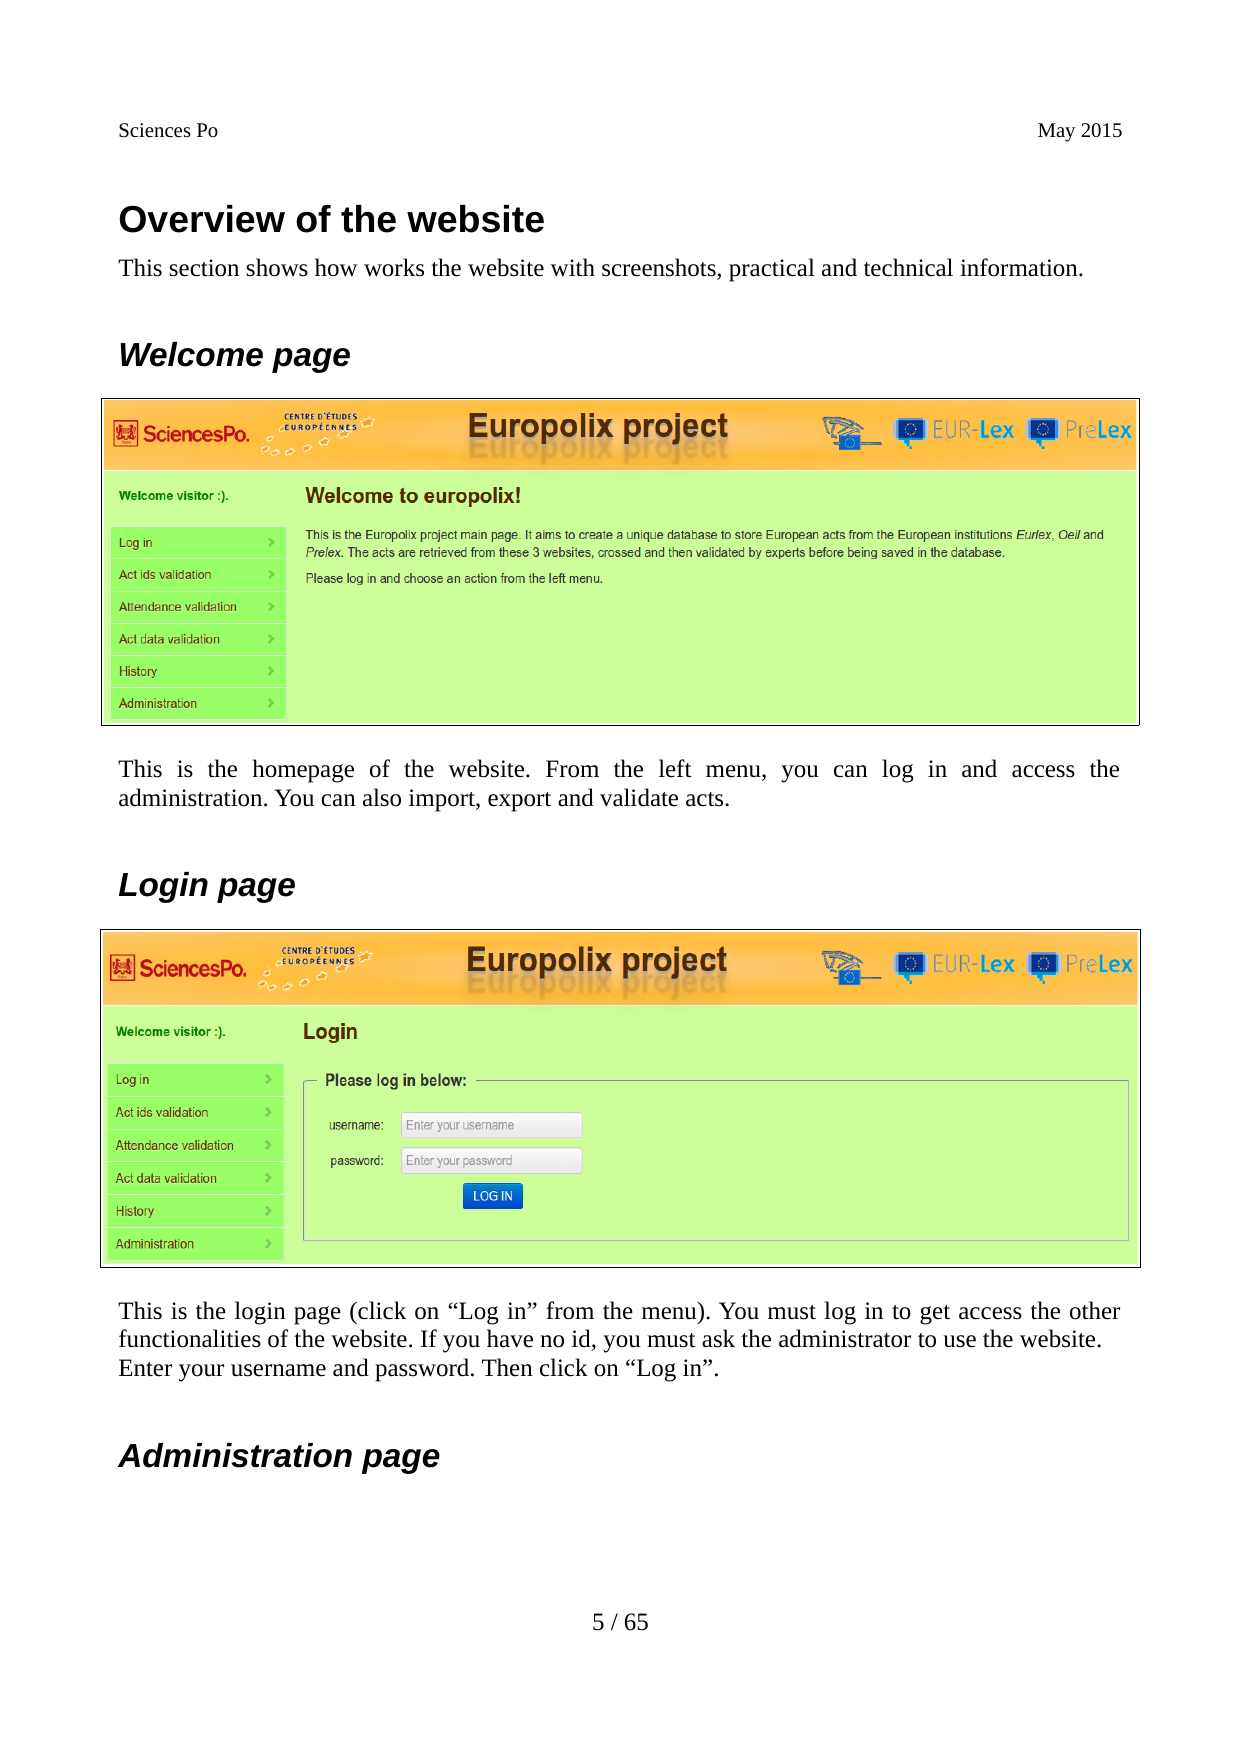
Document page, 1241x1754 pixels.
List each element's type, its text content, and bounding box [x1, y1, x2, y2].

subtitle Administration page [118, 1436, 1122, 1474]
picture [103, 932, 1138, 1264]
text This is the homepage of the website. From the left menu, you can log in and access the administration. You can also import, export and validate acts. [118, 754, 1122, 812]
subtitle Login page [118, 865, 1122, 904]
text This section shows how works the website with screenshots, practical and technical information. [118, 253, 1122, 282]
text Enter your username and password. Then click on “Log in”. [118, 1353, 1122, 1382]
subtitle Welcome page [118, 335, 1122, 374]
text This is the login page (click on “Log in” from the menu). You must log in to get access the other functionalities of the website. If you have no id, you must ask the administrator to use the website. [118, 1296, 1122, 1353]
picture [104, 400, 1137, 723]
subtitle Overview of the website [118, 197, 1122, 240]
